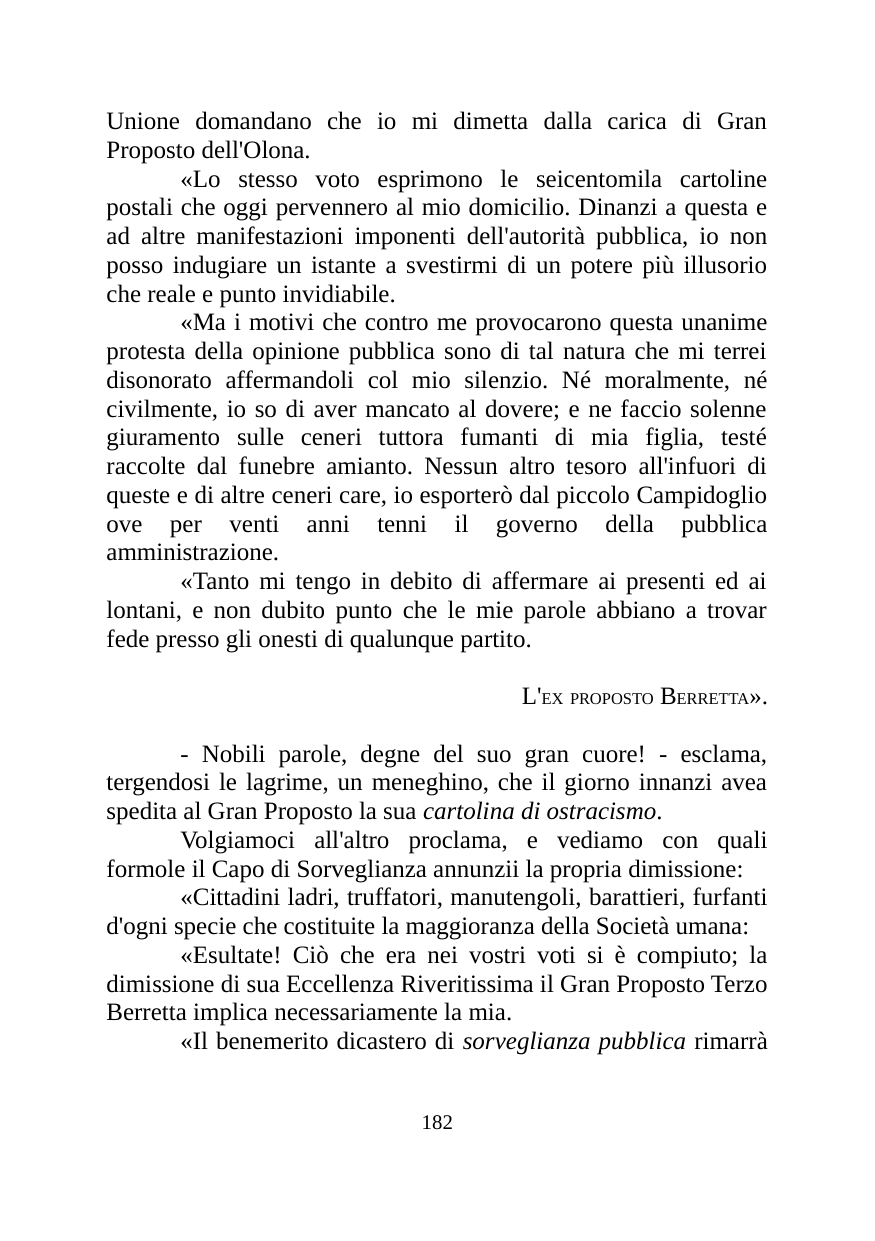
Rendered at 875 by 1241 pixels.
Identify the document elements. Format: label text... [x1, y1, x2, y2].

text «Esultate! Ciò che era nei vostri voti si è compiuto; la dimissione di sua Eccellenza Riveritissima il Gran Proposto Terzo Berretta implica necessariamente la mia. [106, 940, 768, 1026]
text Volgiamoci all'altro proclama, e vediamo con quali formole il Capo di Sorveglianza annunzii la propria dimissione: [106, 825, 768, 882]
text L'ex proposto Berretta». [106, 681, 768, 710]
text «Tanto mi tengo in debito di affermare ai presenti ed ai lontani, e non dubito punto che le mie parole abbiano a trovar fede presso gli onesti di qualunque partito. [106, 566, 768, 652]
text «Lo stesso voto esprimono le seicentomila cartoline postali che oggi pervennero al mio domicilio. Dinanzi a questa e ad altre manifestazioni imponenti dell'autorità pubblica, io non posso indugiare un istante a svestirmi di un potere più illusorio che reale e punto invidiabile. [106, 164, 768, 307]
text «Ma i motivi che contro me provocarono questa unanime protesta della opinione pubblica sono di tal natura che mi terrei disonorato affermandoli col mio silenzio. Né moralmente, né civilmente, io so di aver mancato al dovere; e ne faccio solenne giuramento sulle ceneri tuttora fumanti di mia figlia, testé raccolte dal funebre amianto. Nessun altro tesoro all'infuori di queste e di altre ceneri care, io esporterò dal piccolo Campidoglio ove per venti anni tenni il governo della pubblica amministrazione. [106, 307, 768, 566]
text «Cittadini ladri, truffatori, manutengoli, barattieri, furfanti d'ogni specie che costituite la maggioranza della Società umana: [106, 882, 768, 940]
text «Il benemerito dicastero di sorveglianza pubblica rimarrà [106, 1026, 768, 1055]
text - Nobili parole, degne del suo gran cuore! - esclama, tergendosi le lagrime, un meneghino, che il giorno innanzi avea spedita al Gran Proposto la sua cartolina di ostracismo. [106, 739, 768, 825]
text Unione domandano che io mi dimetta dalla carica di Gran Proposto dell'Olona. [106, 106, 768, 164]
